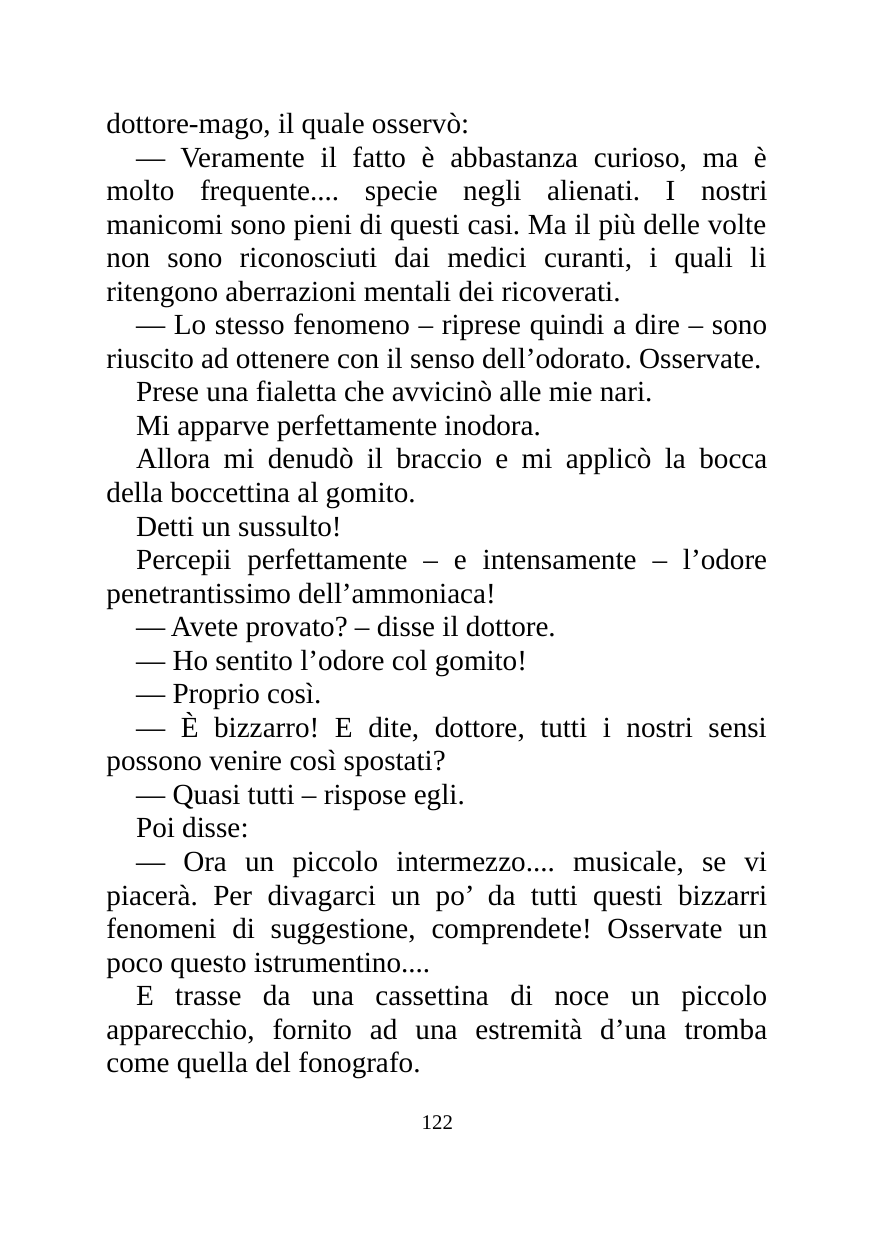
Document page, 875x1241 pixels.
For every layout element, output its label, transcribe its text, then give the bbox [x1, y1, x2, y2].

text Prese una fialetta che avvicinò alle mie nari. [106, 374, 768, 408]
text — Lo stesso fenomeno – riprese quindi a dire – sono riuscito ad ottenere con il senso dell’odorato. Osservate. [106, 307, 768, 374]
text Detti un sussulto! [106, 509, 768, 542]
text — Avete provato? – disse il dottore. [106, 609, 768, 643]
text Mi apparve perfettamente inodora. [106, 408, 768, 442]
text dottore-mago, il quale osservò: [106, 106, 768, 140]
text Percepii perfettamente – e intensamente – l’odore penetrantissimo dell’ammoniaca! [106, 542, 768, 609]
text — Quasi tutti – rispose egli. [106, 777, 768, 811]
text Poi disse: [106, 811, 768, 844]
text — Ho sentito l’odore col gomito! [106, 643, 768, 676]
text E trasse da una cassettina di noce un piccolo apparecchio, fornito ad una estremità d’una tromba come quella del fonografo. [106, 978, 768, 1079]
text Allora mi denudò il braccio e mi applicò la bocca della boccettina al gomito. [106, 442, 768, 509]
text — Ora un piccolo intermezzo.... musicale, se vi piacerà. Per divagarci un po’ da tutti questi bizzarri fenomeni di suggestione, comprendete! Osservate un poco questo istrumentino.... [106, 844, 768, 978]
text — È bizzarro! E dite, dottore, tutti i nostri sensi possono venire così spostati? [106, 710, 768, 777]
text — Proprio così. [106, 676, 768, 710]
text — Veramente il fatto è abbastanza curioso, ma è molto frequente.... specie negli alienati. I nostri manicomi sono pieni di questi casi. Ma il più delle volte non sono riconosciuti dai medici curanti, i quali li ritengono aberrazioni mentali dei ricoverati. [106, 140, 768, 307]
